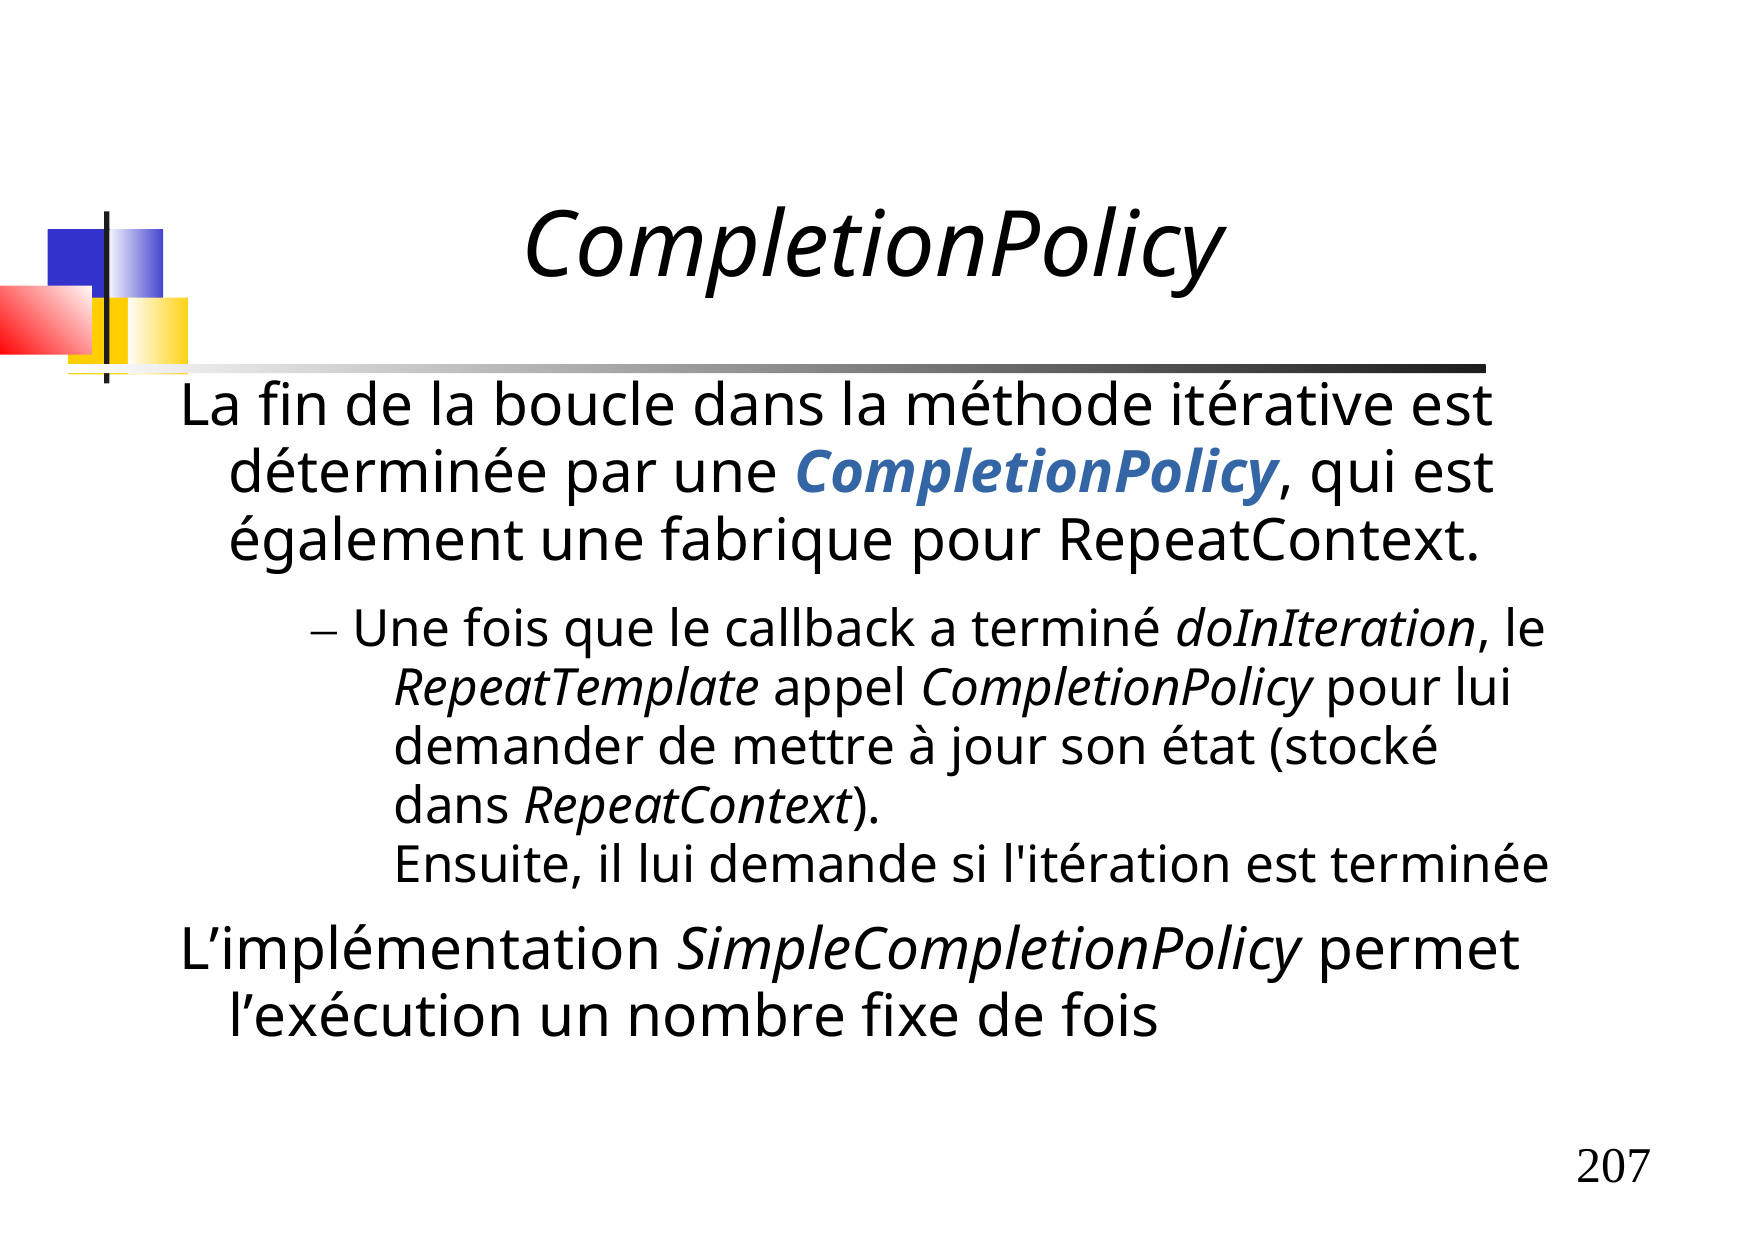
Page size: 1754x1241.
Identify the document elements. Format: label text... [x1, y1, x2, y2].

title CompletionPolicy [179, 139, 1567, 351]
list La fin de la boucle dans la méthode itérative est déterminée par une CompletionPolicy, qui est également une fabrique pour RepeatContext. Une fois que le callback a terminé doInIteration, le RepeatTemplate appel CompletionPolicy pour lui demander de mettre à jour son état (stocké dans RepeatContext). Ensuite, il lui demande si l'itération est terminée L’implémentation SimpleCompletionPolicy permet l’exécution un nombre fixe de fois [179, 371, 1567, 1091]
